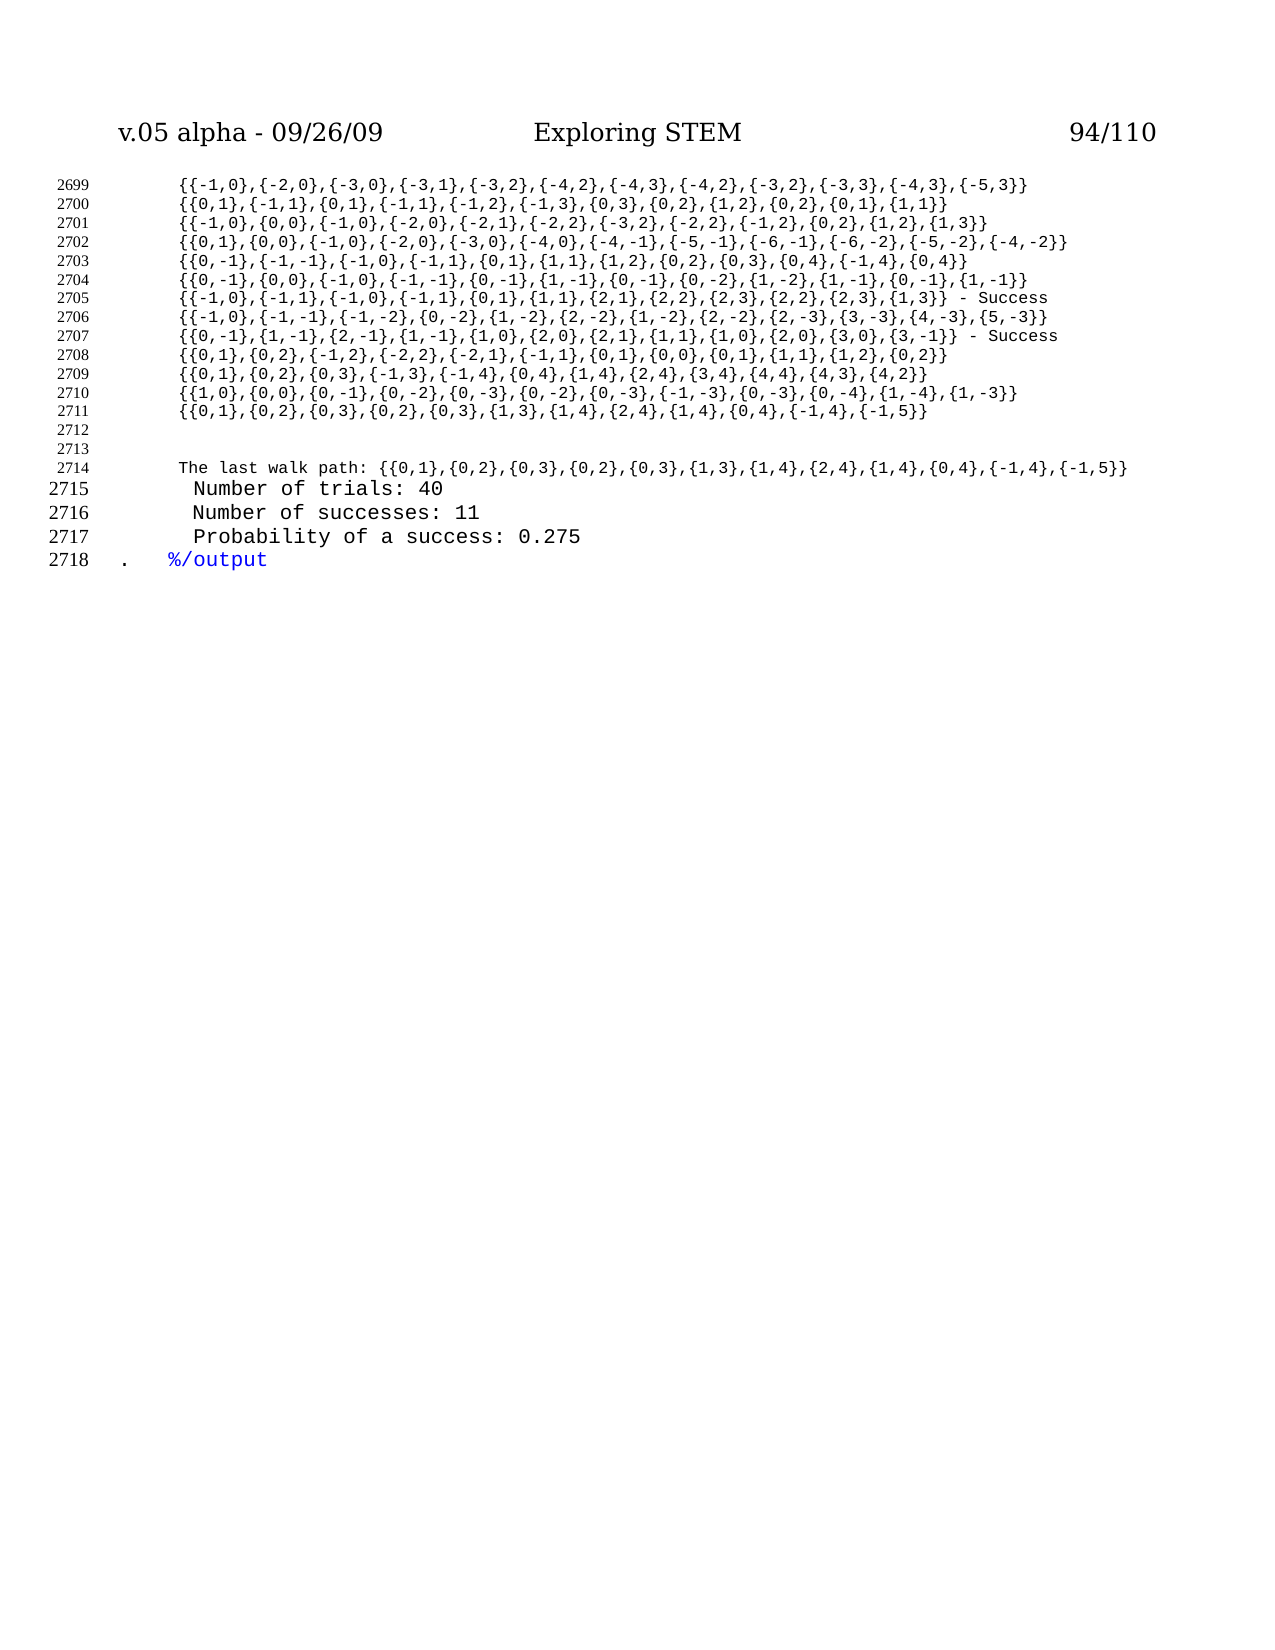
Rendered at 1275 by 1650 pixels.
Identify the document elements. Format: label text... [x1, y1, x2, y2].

text {{0,-1},{1,-1},{2,-1},{1,-1},{1,0},{2,0},{2,1},{1,1},{1,0},{2,0},{3,0},{3,-1}} - Success [118, 328, 1157, 346]
text {{1,0},{0,0},{0,-1},{0,-2},{0,-3},{0,-2},{0,-3},{-1,-3},{0,-3},{0,-4},{1,-4},{1,-3}} [118, 384, 1157, 403]
text The last walk path: {{0,1},{0,2},{0,3},{0,2},{0,3},{1,3},{1,4},{2,4},{1,4},{0,4},{-1,4},{-1,5}} [118, 459, 1157, 478]
text {{0,1},{0,2},{0,3},{-1,3},{-1,4},{0,4},{1,4},{2,4},{3,4},{4,4},{4,3},{4,2}} [118, 365, 1157, 384]
text {{-1,0},{0,0},{-1,0},{-2,0},{-2,1},{-2,2},{-3,2},{-2,2},{-1,2},{0,2},{1,2},{1,3}} [118, 214, 1157, 233]
text {{0,1},{0,2},{-1,2},{-2,2},{-2,1},{-1,1},{0,1},{0,0},{0,1},{1,1},{1,2},{0,2}} [118, 346, 1157, 365]
text {{0,1},{-1,1},{0,1},{-1,1},{-1,2},{-1,3},{0,3},{0,2},{1,2},{0,2},{0,1},{1,1}} [118, 196, 1157, 214]
text {{0,-1},{0,0},{-1,0},{-1,-1},{0,-1},{1,-1},{0,-1},{0,-2},{1,-2},{1,-1},{0,-1},{1,-1}} [118, 271, 1157, 290]
text Number of successes: 11 [118, 502, 1157, 526]
text Probability of a success: 0.275 [118, 526, 1157, 549]
text {{-1,0},{-1,-1},{-1,-2},{0,-2},{1,-2},{2,-2},{1,-2},{2,-2},{2,-3},{3,-3},{4,-3},{5,-3}} [118, 309, 1157, 328]
text . %/output [118, 549, 1157, 573]
text Number of trials: 40 [118, 478, 1157, 502]
text {{-1,0},{-1,1},{-1,0},{-1,1},{0,1},{1,1},{2,1},{2,2},{2,3},{2,2},{2,3},{1,3}} - Success [118, 290, 1157, 309]
text {{0,-1},{-1,-1},{-1,0},{-1,1},{0,1},{1,1},{1,2},{0,2},{0,3},{0,4},{-1,4},{0,4}} [118, 252, 1157, 271]
text {{0,1},{0,0},{-1,0},{-2,0},{-3,0},{-4,0},{-4,-1},{-5,-1},{-6,-1},{-6,-2},{-5,-2},{-4,-2}} [118, 233, 1157, 252]
text {{0,1},{0,2},{0,3},{0,2},{0,3},{1,3},{1,4},{2,4},{1,4},{0,4},{-1,4},{-1,5}} [118, 403, 1157, 422]
text {{-1,0},{-2,0},{-3,0},{-3,1},{-3,2},{-4,2},{-4,3},{-4,2},{-3,2},{-3,3},{-4,3},{-5,3}} [118, 177, 1157, 196]
